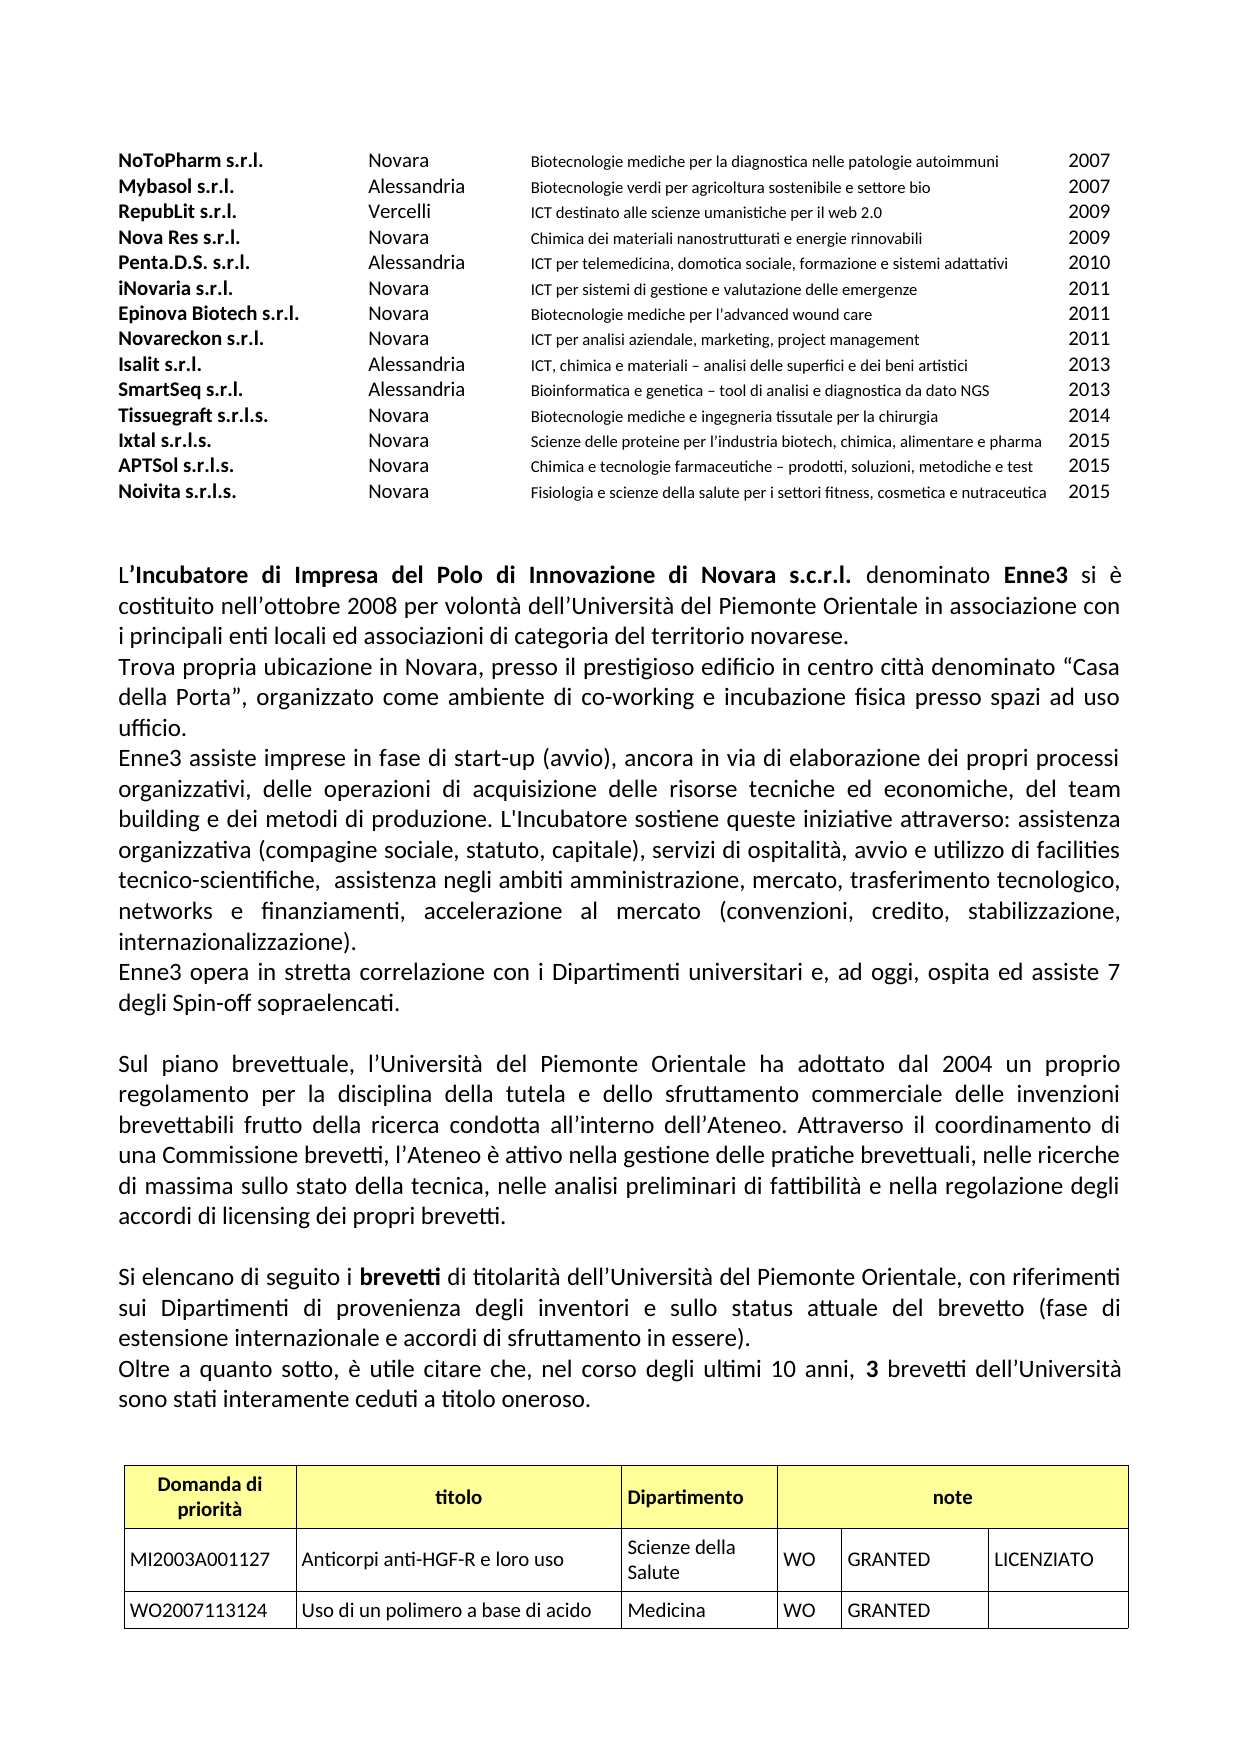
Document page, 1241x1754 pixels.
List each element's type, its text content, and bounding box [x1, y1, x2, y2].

text Sul piano brevettuale, l’Università del Piemonte Orientale ha adottato dal 2004 un proprio regolamento per la disciplina della tutela e dello sfruttamento commerciale delle invenzioni brevettabili frutto della ricerca condotta all’interno dell’Ateneo. Attraverso il coordinamento di una Commissione brevetti, l’Ateneo è attivo nella gestione delle pratiche brevettuali, nelle ricerche di massima sullo stato della tecnica, nelle analisi preliminari di fattibilità e nella regolazione degli accordi di licensing dei propri brevetti. [118, 1048, 1122, 1231]
table_cell LICENZIATO [989, 1529, 1128, 1591]
text Trova propria ubicazione in Novara, presso il prestigioso edificio in centro città denominato “Casa della Porta”, organizzato come ambiente di co-working e incubazione fisica presso spazi ad uso ufficio. [118, 651, 1122, 743]
text Oltre a quanto sotto, è utile citare che, nel corso degli ultimi 10 anni, 3 brevetti dell’Università sono stati interamente ceduti a titolo oneroso. [118, 1353, 1122, 1414]
table_header Dipartimento [622, 1466, 777, 1528]
text Tissuegraft s.r.l.s. Novara Biotecnologie mediche e ingegneria tissutale per la chirurgia 2014 [118, 402, 1122, 427]
table_cell Uso di un polimero a base di acido [297, 1592, 621, 1628]
table_cell GRANTED [842, 1592, 988, 1628]
table_cell Anticorpi anti-HGF-R e loro uso [297, 1529, 621, 1591]
table_cell Scienze della Salute [622, 1529, 777, 1591]
table_cell WO [778, 1529, 841, 1591]
table_cell [989, 1592, 1128, 1628]
text iNovaria s.r.l. Novara ICT per sistemi di gestione e valutazione delle emergenze 2011 [118, 275, 1122, 300]
text Mybasol s.r.l. Alessandria Biotecnologie verdi per agricoltura sostenibile e settore bio 2007 [118, 173, 1122, 198]
table_cell WO [778, 1592, 841, 1628]
text Si elencano di seguito i brevetti di titolarità dell’Università del Piemonte Orientale, con riferimenti sui Dipartimenti di provenienza degli inventori e sullo status attuale del brevetto (fase di estensione internazionale e accordi di sfruttamento in essere). [118, 1261, 1122, 1353]
text Noivita s.r.l.s. Novara Fisiologia e scienze della salute per i settori fitness, cosmetica e nutraceutica 2015 [118, 478, 1122, 503]
table_header titolo [297, 1466, 621, 1528]
text NoToPharm s.r.l. Novara Biotecnologie mediche per la diagnostica nelle patologie autoimmuni 2007 [118, 148, 1122, 173]
table_header Domanda di priorità [125, 1466, 296, 1528]
text Epinova Biotech s.r.l. Novara Biotecnologie mediche per l’advanced wound care 2011 [118, 300, 1122, 326]
text Enne3 assiste imprese in fase di start-up (avvio), ancora in via di elaborazione dei propri processi organizzativi, delle operazioni di acquisizione delle risorse tecniche ed economiche, del team building e dei metodi di produzione. L'Incubatore sostiene queste iniziative attraverso: assistenza organizzativa (compagine sociale, statuto, capitale), servizi di ospitalità, avvio e utilizzo di facilities tecnico-scientifiche, assistenza negli ambiti amministrazione, mercato, trasferimento tecnologico, networks e finanziamenti, accelerazione al mercato (convenzioni, credito, stabilizzazione, internazionalizzazione). [118, 743, 1122, 956]
text Penta.D.S. s.r.l. Alessandria ICT per telemedicina, domotica sociale, formazione e sistemi adattativi 2010 [118, 249, 1122, 275]
table_cell WO2007113124 [125, 1592, 296, 1628]
text Nova Res s.r.l. Novara Chimica dei materiali nanostrutturati e energie rinnovabili 2009 [118, 224, 1122, 249]
text L’Incubatore di Impresa del Polo di Innovazione di Novara s.c.r.l. denominato Enne3 si è costituito nell’ottobre 2008 per volontà dell’Università del Piemonte Orientale in associazione con i principali enti locali ed associazioni di categoria del territorio novarese. [118, 559, 1122, 651]
text APTSol s.r.l.s. Novara Chimica e tecnologie farmaceutiche – prodotti, soluzioni, metodiche e test 2015 [118, 453, 1122, 478]
text RepubLit s.r.l. Vercelli ICT destinato alle scienze umanistiche per il web 2.0 2009 [118, 198, 1122, 224]
text Isalit s.r.l. Alessandria ICT, chimica e materiali – analisi delle superfici e dei beni artistici 2013 [118, 351, 1122, 376]
text Enne3 opera in stretta correlazione con i Dipartimenti universitari e, ad oggi, ospita ed assiste 7 degli Spin-off sopraelencati. [118, 956, 1122, 1017]
table_header note [778, 1466, 1128, 1528]
text Novareckon s.r.l. Novara ICT per analisi aziendale, marketing, project management 2011 [118, 326, 1122, 351]
table_cell Medicina [622, 1592, 777, 1628]
text Ixtal s.r.l.s. Novara Scienze delle proteine per l’industria biotech, chimica, alimentare e pharma 2015 [118, 427, 1122, 453]
table_cell GRANTED [842, 1529, 988, 1591]
text SmartSeq s.r.l. Alessandria Bioinformatica e genetica – tool di analisi e diagnostica da dato NGS 2013 [118, 376, 1122, 402]
table_cell MI2003A001127 [125, 1529, 296, 1591]
